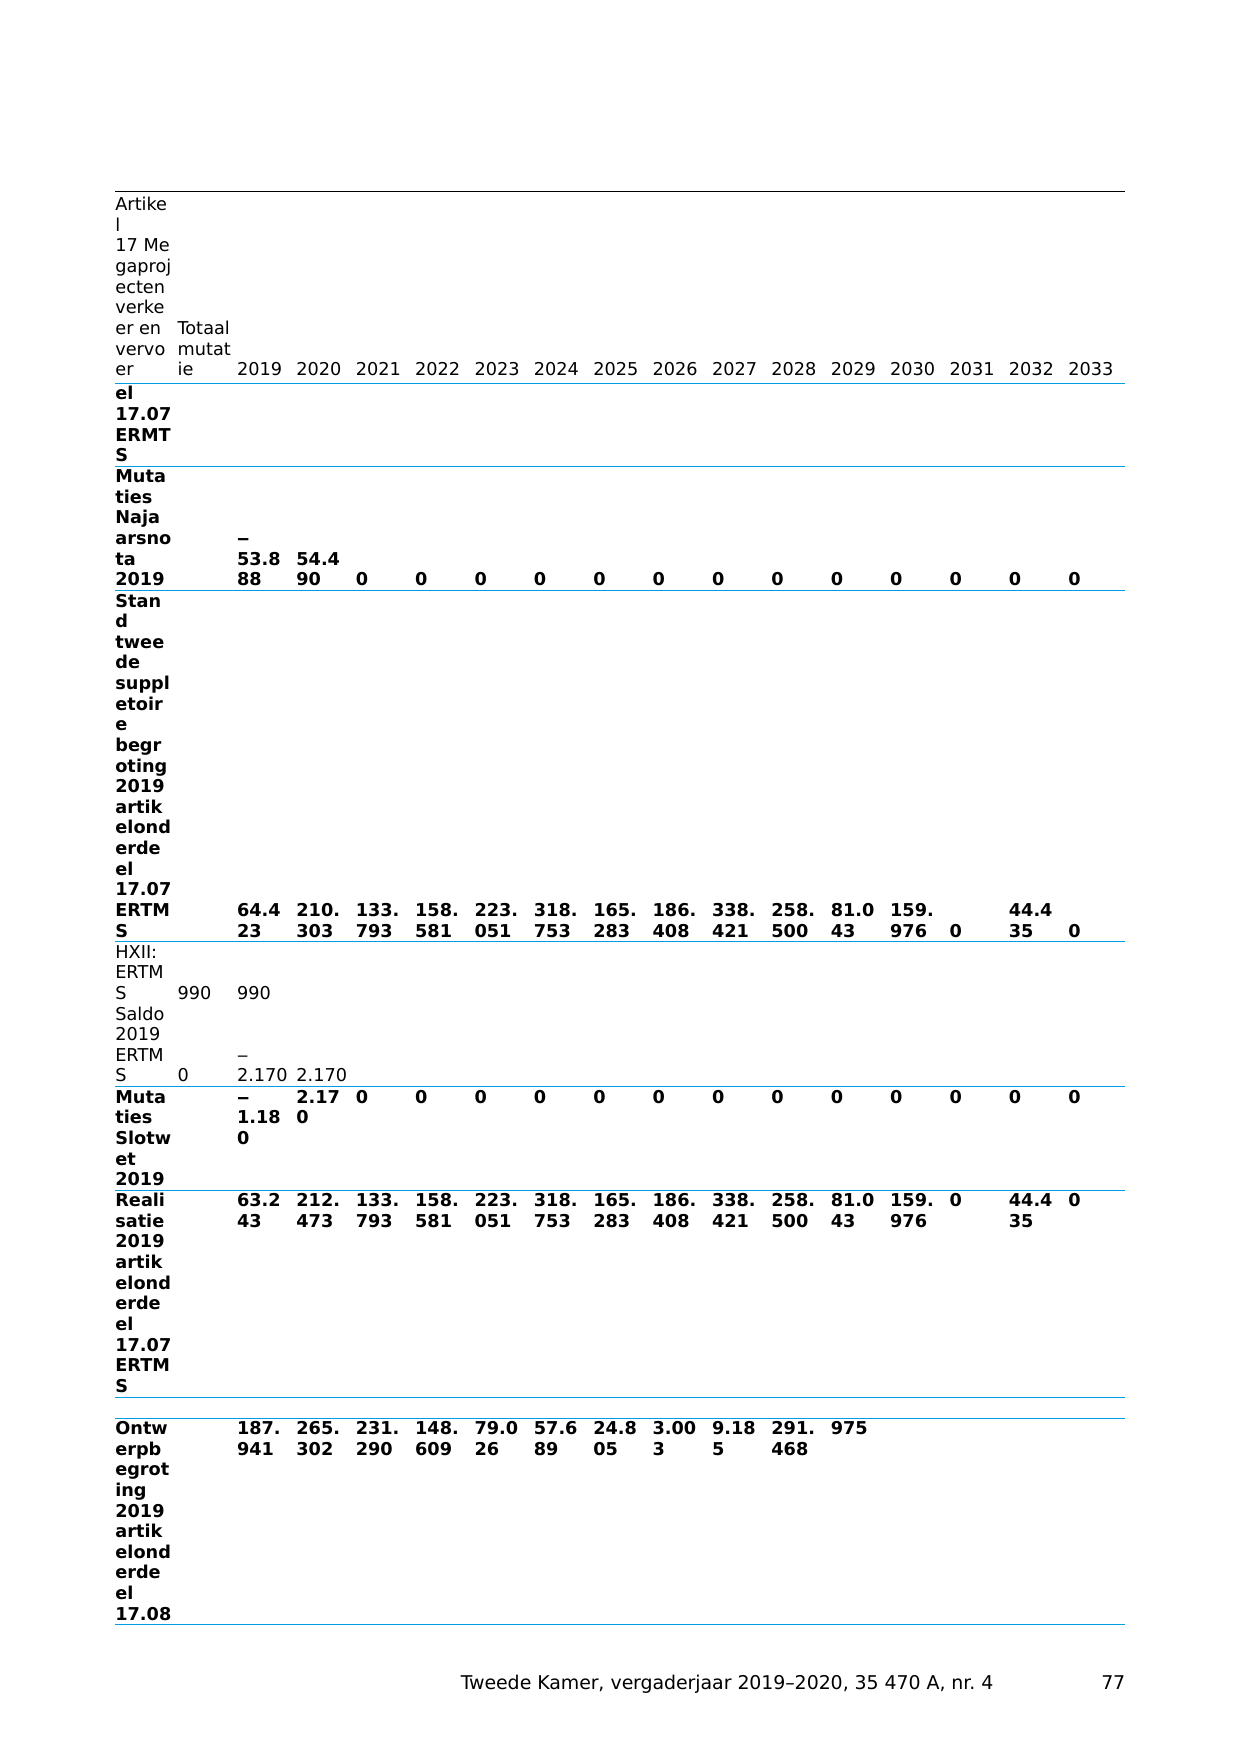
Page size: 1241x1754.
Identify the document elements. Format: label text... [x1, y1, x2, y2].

table_cell 0 [650, 467, 709, 590]
table_cell 0 [828, 1087, 887, 1190]
table_cell [1065, 384, 1125, 466]
table_cell [175, 1398, 234, 1418]
table_cell 0 [828, 467, 887, 590]
table_cell 990 [175, 942, 234, 1003]
table_cell [412, 942, 471, 1003]
table_header 2020 [293, 192, 353, 383]
table_cell [234, 1398, 293, 1418]
table_cell Mutaties Slotwet 2019 [115, 1087, 174, 1190]
table_cell 0 [1065, 467, 1125, 590]
table_cell 318.753 [531, 1191, 590, 1396]
table_cell [650, 1004, 709, 1086]
table_cell 133.793 [353, 591, 412, 941]
table_cell Realisatie 2019 artikelonderdeel 17.07 ERTMS [115, 1191, 174, 1396]
table_cell 148.609 [412, 1419, 471, 1624]
table_cell 0 [1006, 467, 1065, 590]
table_cell 231.290 [353, 1419, 412, 1624]
table_header Artikel 17 Megaprojecten verkeer en vervoer [115, 192, 174, 383]
table_cell [412, 1004, 471, 1086]
table_cell [709, 942, 768, 1003]
table_cell ‒ 1.180 [234, 1087, 293, 1190]
table_cell 0 [412, 1087, 471, 1190]
table_header 2021 [353, 192, 412, 383]
table_cell [946, 942, 1006, 1003]
table_cell [709, 1398, 768, 1418]
table_cell [828, 1398, 887, 1418]
table_cell ‒ 53.888 [234, 467, 293, 590]
table_cell 64.423 [234, 591, 293, 941]
table_cell 212.473 [293, 1191, 353, 1396]
table_cell [590, 942, 649, 1003]
table_header 2031 [946, 192, 1006, 383]
table_cell [175, 1191, 234, 1396]
table_cell 133.793 [353, 1191, 412, 1396]
table_cell 9.185 [709, 1419, 768, 1624]
table_cell Ontwerpbegroting 2019 artikelonderdeel 17.08 [115, 1419, 174, 1624]
table_cell [1006, 384, 1065, 466]
table_cell [531, 384, 590, 466]
table_cell [768, 384, 828, 466]
table_cell 0 [353, 467, 412, 590]
table_cell [887, 384, 946, 466]
table_cell 0 [590, 467, 649, 590]
table_cell [590, 1004, 649, 1086]
table_cell 158.581 [412, 591, 471, 941]
table_cell [471, 1398, 531, 1418]
table_cell 0 [946, 591, 1006, 941]
table_cell [1006, 1398, 1065, 1418]
table_header 2026 [650, 192, 709, 383]
table_cell 338.421 [709, 591, 768, 941]
table_cell 44.435 [1006, 591, 1065, 941]
table_cell 291.468 [768, 1419, 828, 1624]
table_cell 0 [1065, 1191, 1125, 1396]
table_cell 81.043 [828, 1191, 887, 1396]
table_cell 165.283 [590, 591, 649, 941]
table_cell 165.283 [590, 1191, 649, 1396]
table_cell 0 [887, 1087, 946, 1190]
table_cell [531, 1398, 590, 1418]
table_header 2024 [531, 192, 590, 383]
table_cell [1065, 1004, 1125, 1086]
table_cell [1006, 942, 1065, 1003]
table_cell 0 [1065, 591, 1125, 941]
table_cell 0 [768, 467, 828, 590]
table_cell 975 [828, 1419, 887, 1624]
table_cell 24.805 [590, 1419, 649, 1624]
table_cell 158.581 [412, 1191, 471, 1396]
table_cell 0 [709, 1087, 768, 1190]
table_cell 0 [471, 467, 531, 590]
table_cell [531, 1004, 590, 1086]
table_cell 338.421 [709, 1191, 768, 1396]
table_cell 0 [412, 467, 471, 590]
table_cell 159.976 [887, 591, 946, 941]
table_cell [175, 1419, 234, 1624]
table_cell [293, 1398, 353, 1418]
table_cell [590, 384, 649, 466]
table_cell [175, 384, 234, 466]
table_cell 0 [531, 1087, 590, 1190]
table_cell 186.408 [650, 1191, 709, 1396]
table_cell [650, 1398, 709, 1418]
table_header 2027 [709, 192, 768, 383]
table_cell [353, 1004, 412, 1086]
table_cell 0 [1065, 1087, 1125, 1190]
table_cell 0 [1006, 1087, 1065, 1190]
table_cell [887, 942, 946, 1003]
table_cell [531, 942, 590, 1003]
table_cell 186.408 [650, 591, 709, 941]
table_cell [353, 384, 412, 466]
table_cell ‒ 2.170 [234, 1004, 293, 1086]
table_cell 990 [234, 942, 293, 1003]
table_cell [887, 1004, 946, 1086]
table_cell 0 [353, 1087, 412, 1190]
table_cell [471, 384, 531, 466]
table_cell 0 [709, 467, 768, 590]
table_cell [768, 1004, 828, 1086]
table_header 2023 [471, 192, 531, 383]
table_cell 223.051 [471, 1191, 531, 1396]
table_cell [946, 1419, 1006, 1624]
table_cell 63.243 [234, 1191, 293, 1396]
table_cell [650, 942, 709, 1003]
table_header 2019 [234, 192, 293, 383]
table_cell [1065, 1419, 1125, 1624]
table_cell [709, 384, 768, 466]
table_cell [946, 384, 1006, 466]
table_cell 0 [946, 467, 1006, 590]
table_cell [175, 467, 234, 590]
table_cell 210.303 [293, 591, 353, 941]
table_cell 318.753 [531, 591, 590, 941]
table_header 2029 [828, 192, 887, 383]
table_header 2022 [412, 192, 471, 383]
table_cell [1065, 942, 1125, 1003]
table_cell [234, 384, 293, 466]
table_cell [115, 1398, 174, 1418]
table_cell [590, 1398, 649, 1418]
table_cell [946, 1398, 1006, 1418]
table_cell [471, 942, 531, 1003]
table_cell [887, 1398, 946, 1418]
table_cell 44.435 [1006, 1191, 1065, 1396]
table_cell [1006, 1004, 1065, 1086]
table_cell 2.170 [293, 1087, 353, 1190]
table_cell 0 [531, 467, 590, 590]
table_cell [293, 384, 353, 466]
table_cell 187.941 [234, 1419, 293, 1624]
table_cell [1065, 1398, 1125, 1418]
table_cell [412, 1398, 471, 1418]
table_cell Mutaties Najaarsnota 2019 [115, 467, 174, 590]
table_header Totaal mutatie [175, 192, 234, 383]
table_cell [353, 942, 412, 1003]
table_cell [828, 384, 887, 466]
table_cell 57.689 [531, 1419, 590, 1624]
table_cell [471, 1004, 531, 1086]
table_cell [828, 1004, 887, 1086]
table_cell 0 [471, 1087, 531, 1190]
table_header 2025 [590, 192, 649, 383]
table_cell [709, 1004, 768, 1086]
table_cell [175, 591, 234, 941]
table_cell 0 [175, 1004, 234, 1086]
table_cell 265.302 [293, 1419, 353, 1624]
table_cell Saldo 2019 ERTMS [115, 1004, 174, 1086]
table_cell 223.051 [471, 591, 531, 941]
table_cell 81.043 [828, 591, 887, 941]
table_cell [768, 1398, 828, 1418]
table_cell [1006, 1419, 1065, 1624]
table_cell 258.500 [768, 591, 828, 941]
table_cell 3.003 [650, 1419, 709, 1624]
table_cell Stand tweede suppletoire begroting 2019 artikelonderdeel 17.07 ERTMS [115, 591, 174, 941]
table_cell el 17.07 ERMTS [115, 384, 174, 466]
table_cell 0 [650, 1087, 709, 1190]
table_cell 0 [946, 1087, 1006, 1190]
table_cell [650, 384, 709, 466]
table_cell 0 [768, 1087, 828, 1190]
table_cell [412, 384, 471, 466]
table_cell 159.976 [887, 1191, 946, 1396]
table_cell [293, 942, 353, 1003]
table_header 2032 [1006, 192, 1065, 383]
table_header 2030 [887, 192, 946, 383]
table_cell [946, 1004, 1006, 1086]
table_header 2028 [768, 192, 828, 383]
table_cell HXII: ERTMS [115, 942, 174, 1003]
table_cell 54.490 [293, 467, 353, 590]
table_cell 0 [590, 1087, 649, 1190]
table_header 2033 [1065, 192, 1125, 383]
table_cell [175, 1087, 234, 1190]
table_cell [353, 1398, 412, 1418]
table_cell 79.026 [471, 1419, 531, 1624]
table_cell [768, 942, 828, 1003]
table_cell [887, 1419, 946, 1624]
table_cell 0 [946, 1191, 1006, 1396]
table_cell 2.170 [293, 1004, 353, 1086]
table_cell 258.500 [768, 1191, 828, 1396]
table_cell 0 [887, 467, 946, 590]
table_cell [828, 942, 887, 1003]
